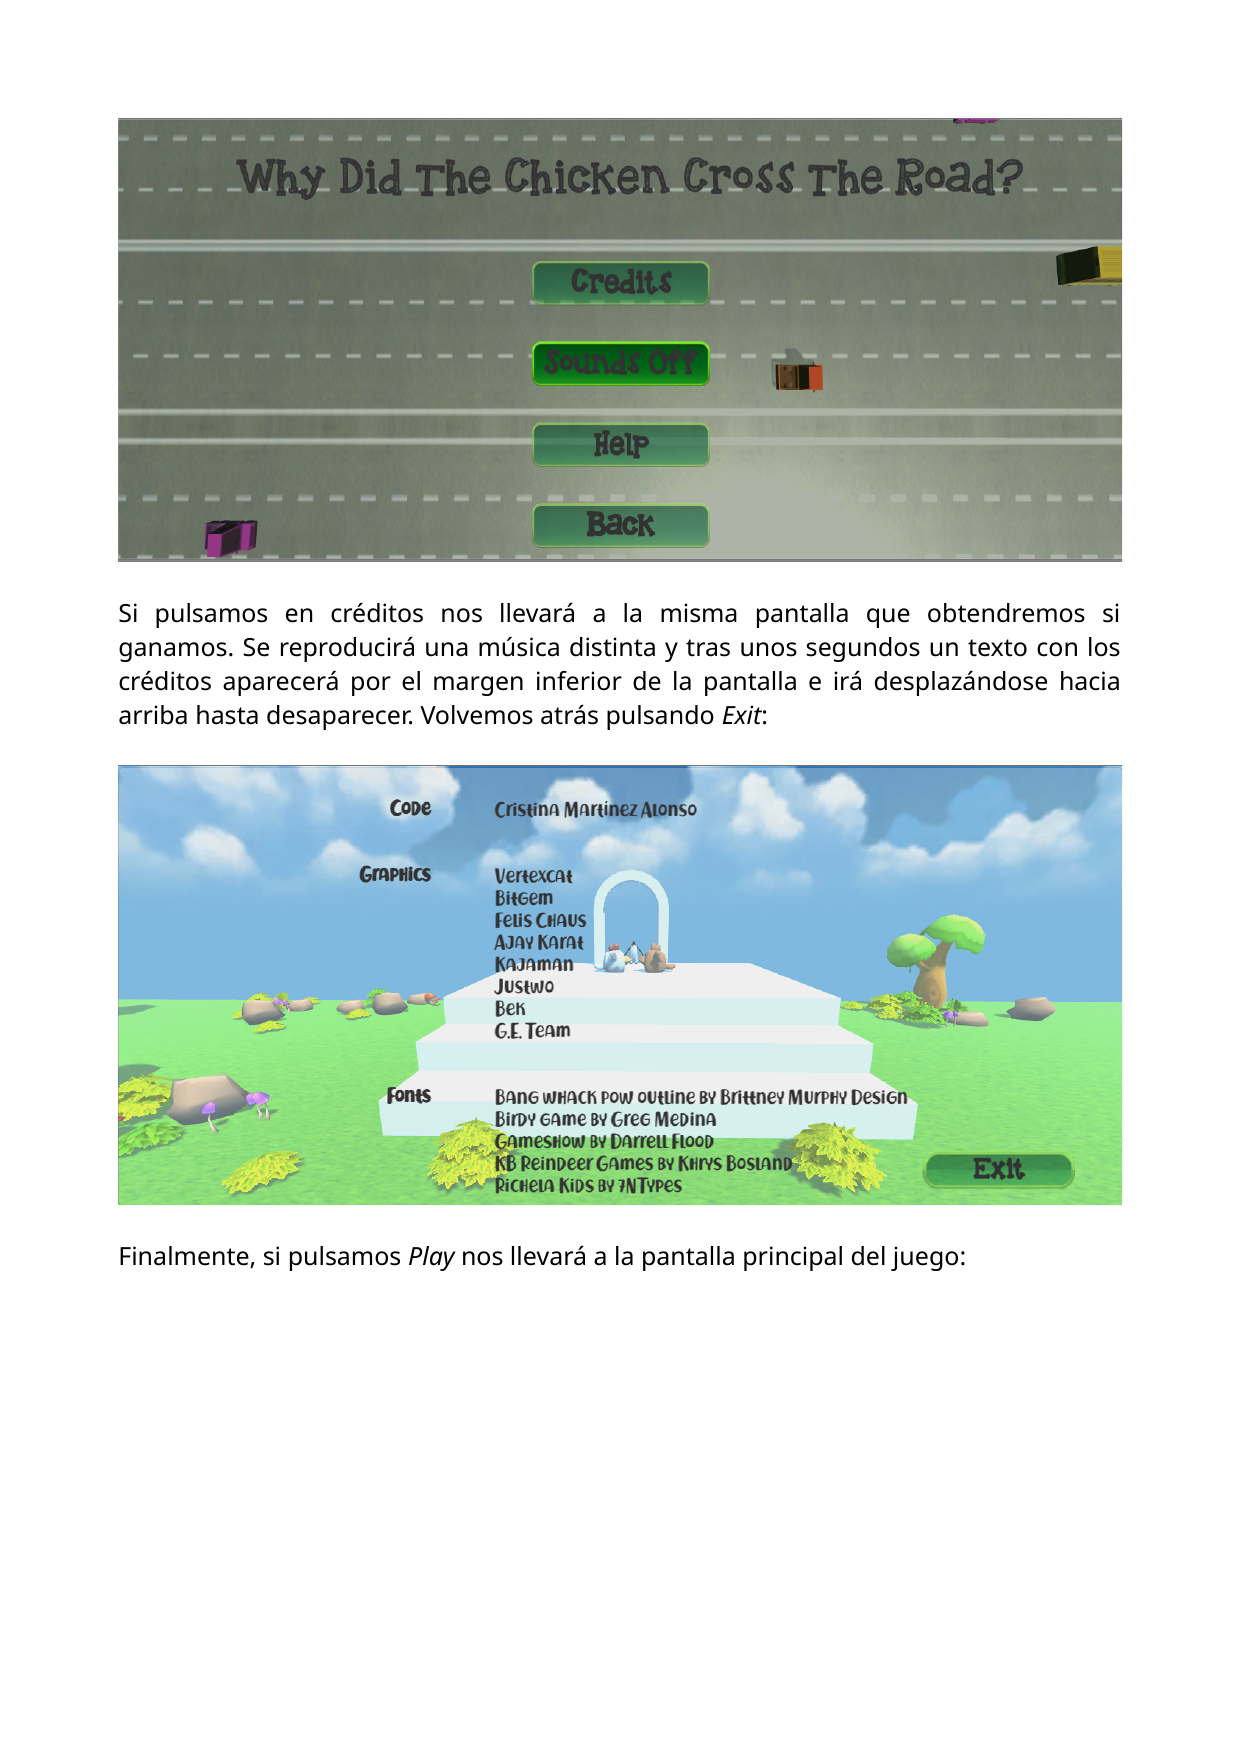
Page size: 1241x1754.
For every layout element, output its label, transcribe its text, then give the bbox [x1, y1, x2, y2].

text Si pulsamos en créditos nos llevará a la misma pantalla que obtendremos si ganamos. Se reproducirá una música distinta y tras unos segundos un texto con los créditos aparecerá por el margen inferior de la pantalla e irá desplazándose hacia arriba hasta desaparecer. Volvemos atrás pulsando Exit: [118, 595, 1122, 732]
picture [118, 118, 1123, 562]
text Finalmente, si pulsamos Play nos llevará a la pantalla principal del juego: [118, 1238, 1122, 1272]
picture [118, 765, 1123, 1205]
